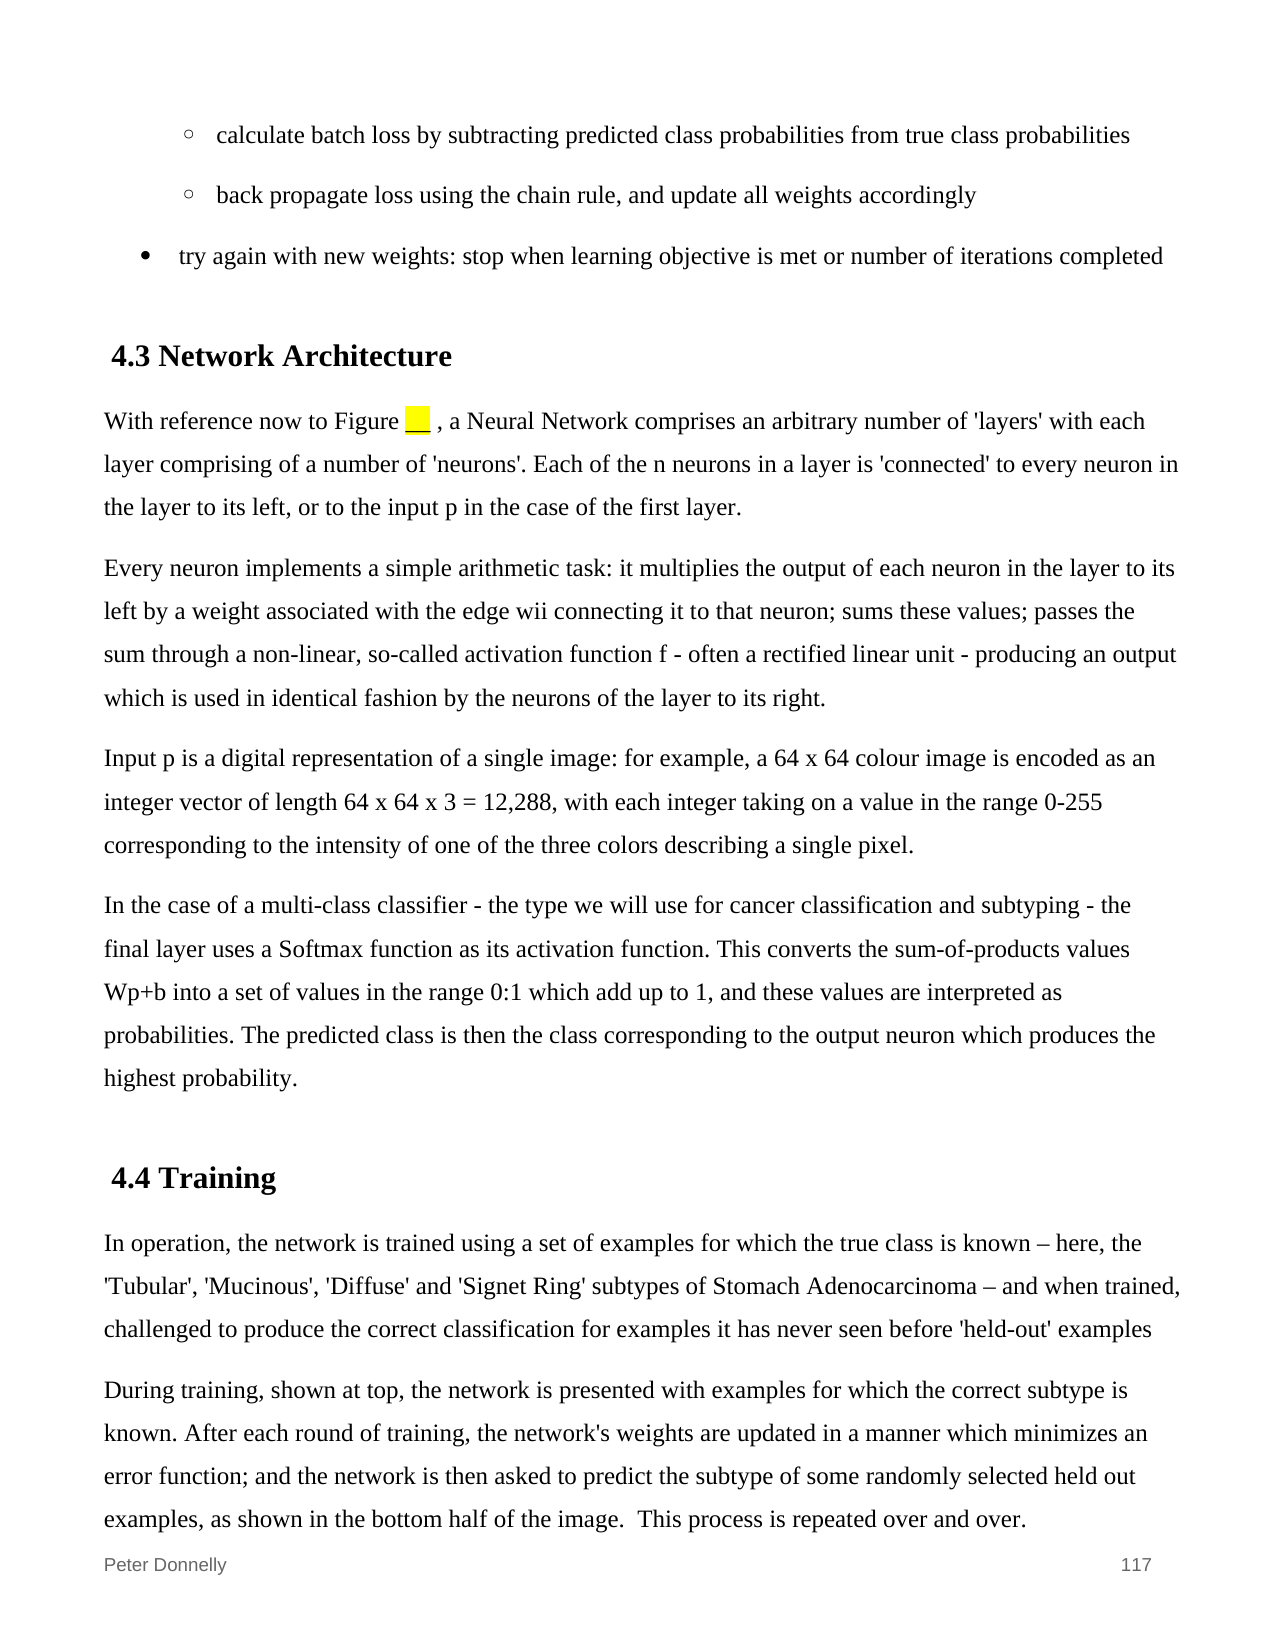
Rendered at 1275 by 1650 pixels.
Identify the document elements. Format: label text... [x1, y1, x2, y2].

subtitle Network Architecture [103, 338, 1181, 374]
text Every neuron implements a simple arithmetic task: it multiplies the output of each neuron in the layer to its left by a weight associated with the edge wii connecting it to that neuron; sums these values; passes the sum through a non-linear, so-called activation function f - often a rectified linear unit - producing an output which is used in identical fashion by the neurons of the layer to its right. [103, 553, 1181, 711]
text With reference now to Figure __ , a Neural Network comprises an arbitrary number of 'layers' with each layer comprising of a number of 'neurons'. Each of the n neurons in a layer is 'connected' to every neuron in the layer to its left, or to the input p in the case of the first layer. [103, 406, 1181, 521]
subtitle Training [103, 1159, 1181, 1195]
list back propagate loss using the chain rule, and update all weights accordingly [178, 181, 1181, 209]
list calculate batch loss by subtracting predicted class probabilities from true class probabilities [178, 120, 1181, 148]
text During training, shown at top, the network is presented with examples for which the correct subtype is known. After each round of training, the network's weights are updated in a manner which minimizes an error function; and the network is then asked to predict the subtype of some randomly selected held out examples, as shown in the bottom half of the image. This process is repeated over and over. [103, 1375, 1181, 1533]
text In the case of a multi-class classifier - the type we will use for cancer classification and subtyping - the final layer uses a Softmax function as its activation function. This converts the sum-of-products values Wp+b into a set of values in the range 0:1 which add up to 1, and these values are interpreted as probabilities. The predicted class is then the class corresponding to the output neuron which produces the highest probability. [103, 891, 1181, 1092]
text Input p is a digital representation of a single image: for example, a 64 x 64 colour image is encoded as an integer vector of length 64 x 64 x 3 = 12,288, with each integer taking on a value in the range 0-255 corresponding to the intensity of one of the three colors describing a single pixel. [103, 743, 1181, 858]
text In operation, the network is trained using a set of examples for which the true class is known – here, the 'Tubular', 'Mucinous', 'Diffuse' and 'Signet Ring' subtypes of Stomach Adenocarcinoma – and when trained, challenged to produce the correct classification for examples it has never seen before 'held-out' examples [103, 1228, 1181, 1343]
list try again with new weights: stop when learning objective is met or number of iterations completed [141, 241, 1181, 270]
